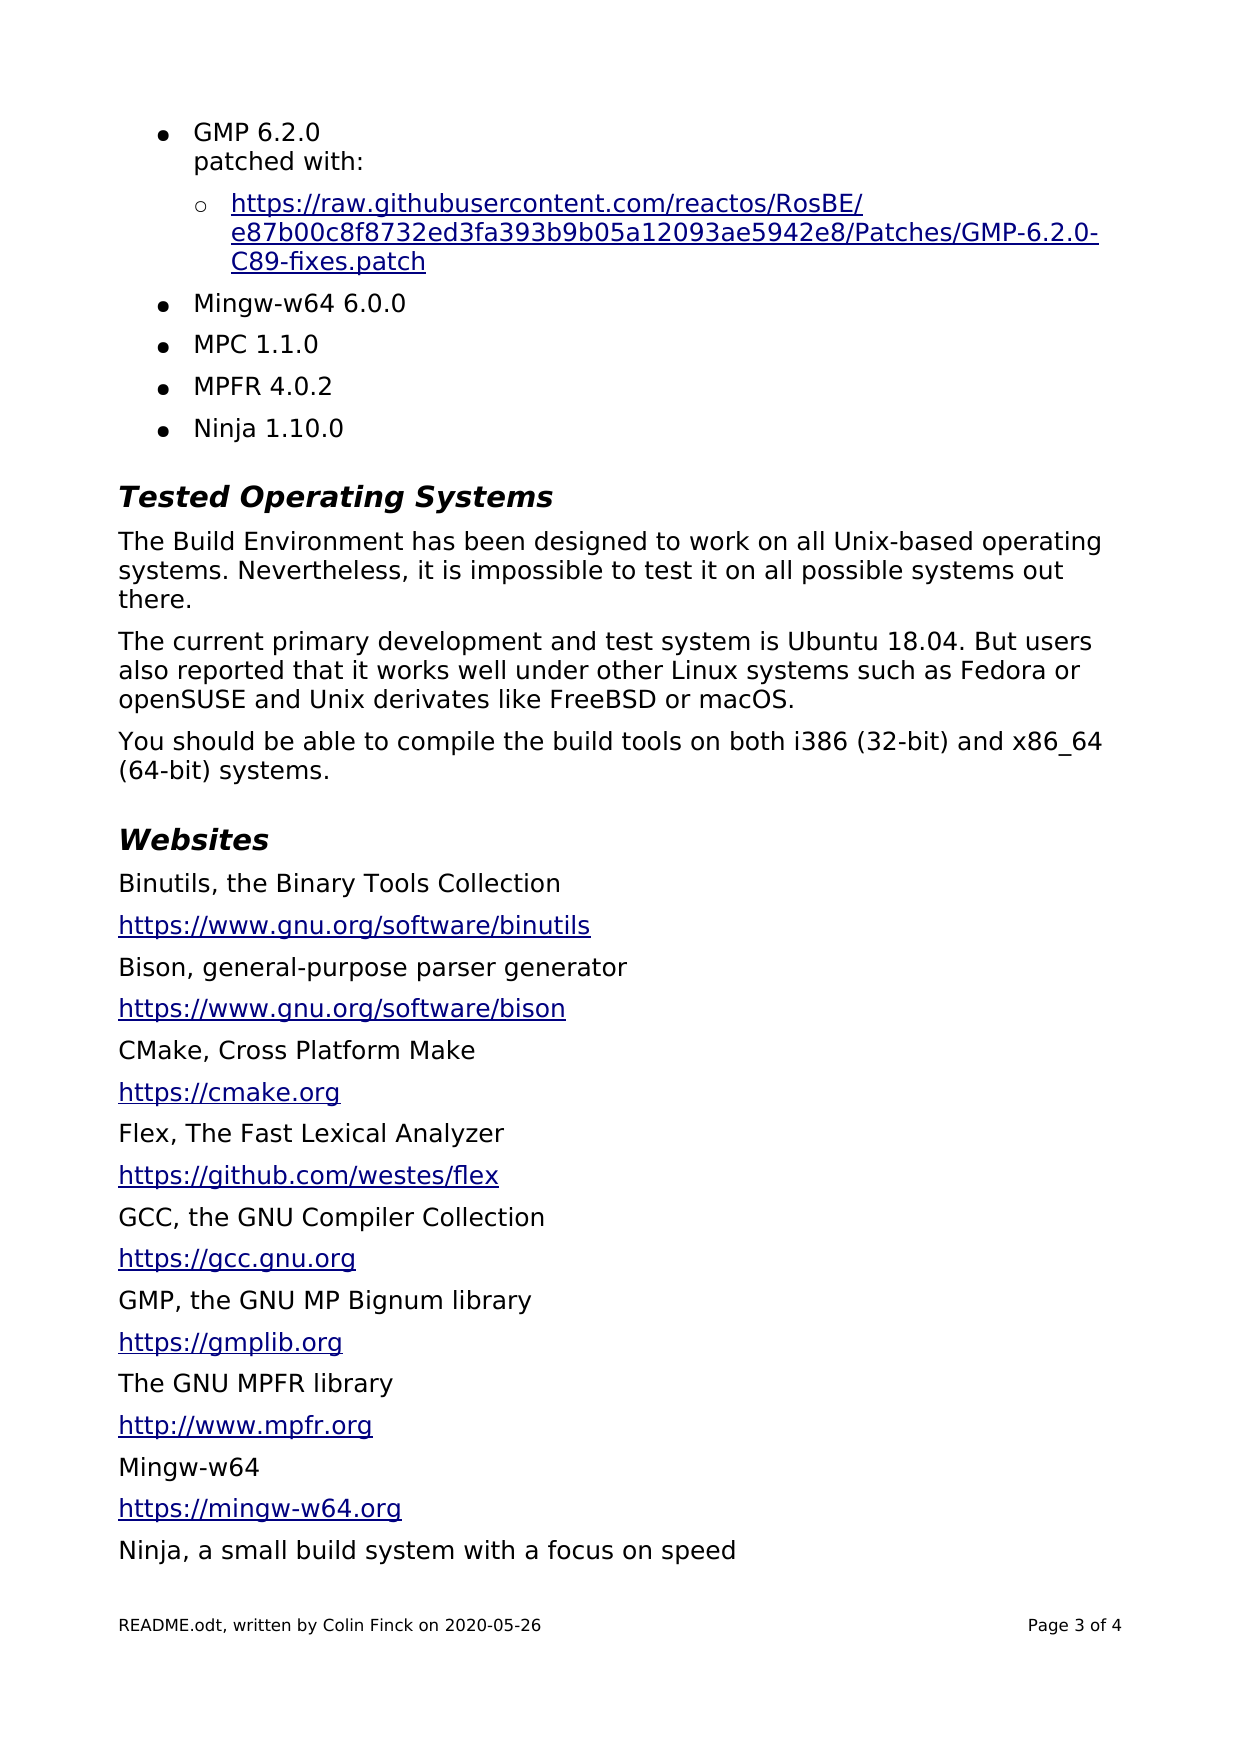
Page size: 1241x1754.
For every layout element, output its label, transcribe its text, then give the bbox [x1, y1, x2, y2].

text https://mingw-w64.org [118, 1494, 1122, 1523]
text GCC, the GNU Compiler Collection [118, 1203, 1122, 1232]
text GMP, the GNU MP Bignum library [118, 1286, 1122, 1315]
text https://gcc.gnu.org [118, 1244, 1122, 1273]
text Bison, general-purpose parser generator [118, 953, 1122, 982]
text Binutils, the Binary Tools Collection [118, 869, 1122, 898]
text Mingw-w64 [118, 1453, 1122, 1482]
text http://www.mpfr.org [118, 1411, 1122, 1440]
text You should be able to compile the build tools on both i386 (32-bit) and x86_64 (64-bit) systems. [118, 727, 1122, 785]
list Mingw-w64 6.0.0 [156, 289, 1122, 318]
list MPC 1.1.0 [156, 331, 1122, 360]
text https://www.gnu.org/software/bison [118, 994, 1122, 1023]
text The GNU MPFR library [118, 1369, 1122, 1398]
list MPFR 4.0.2 [156, 372, 1122, 401]
text The current primary development and test system is Ubuntu 18.04. But users also reported that it works well under other Linux systems such as Fedora or openSUSE and Unix derivates like FreeBSD or macOS. [118, 627, 1122, 714]
text https://gmplib.org [118, 1328, 1122, 1357]
list https://raw.githubusercontent.com/reactos/RosBE/e87b00c8f8732ed3fa393b9b05a12093ae5942e8/Patches/GMP-6.2.0-C89-fixes.patch [193, 189, 1122, 276]
text Ninja, a small build system with a focus on speed [118, 1536, 1122, 1565]
text Flex, The Fast Lexical Analyzer [118, 1119, 1122, 1148]
list GMP 6.2.0 patched with: [156, 118, 1122, 176]
subtitle Tested Operating Systems [118, 481, 1122, 514]
text https://www.gnu.org/software/binutils [118, 911, 1122, 940]
text CMake, Cross Platform Make [118, 1036, 1122, 1065]
list Ninja 1.10.0 [156, 414, 1122, 443]
text The Build Environment has been designed to work on all Unix-based operating systems. Nevertheless, it is impossible to test it on all possible systems out there. [118, 527, 1122, 614]
subtitle Websites [118, 823, 1122, 857]
text https://github.com/westes/flex [118, 1161, 1122, 1190]
text https://cmake.org [118, 1078, 1122, 1107]
